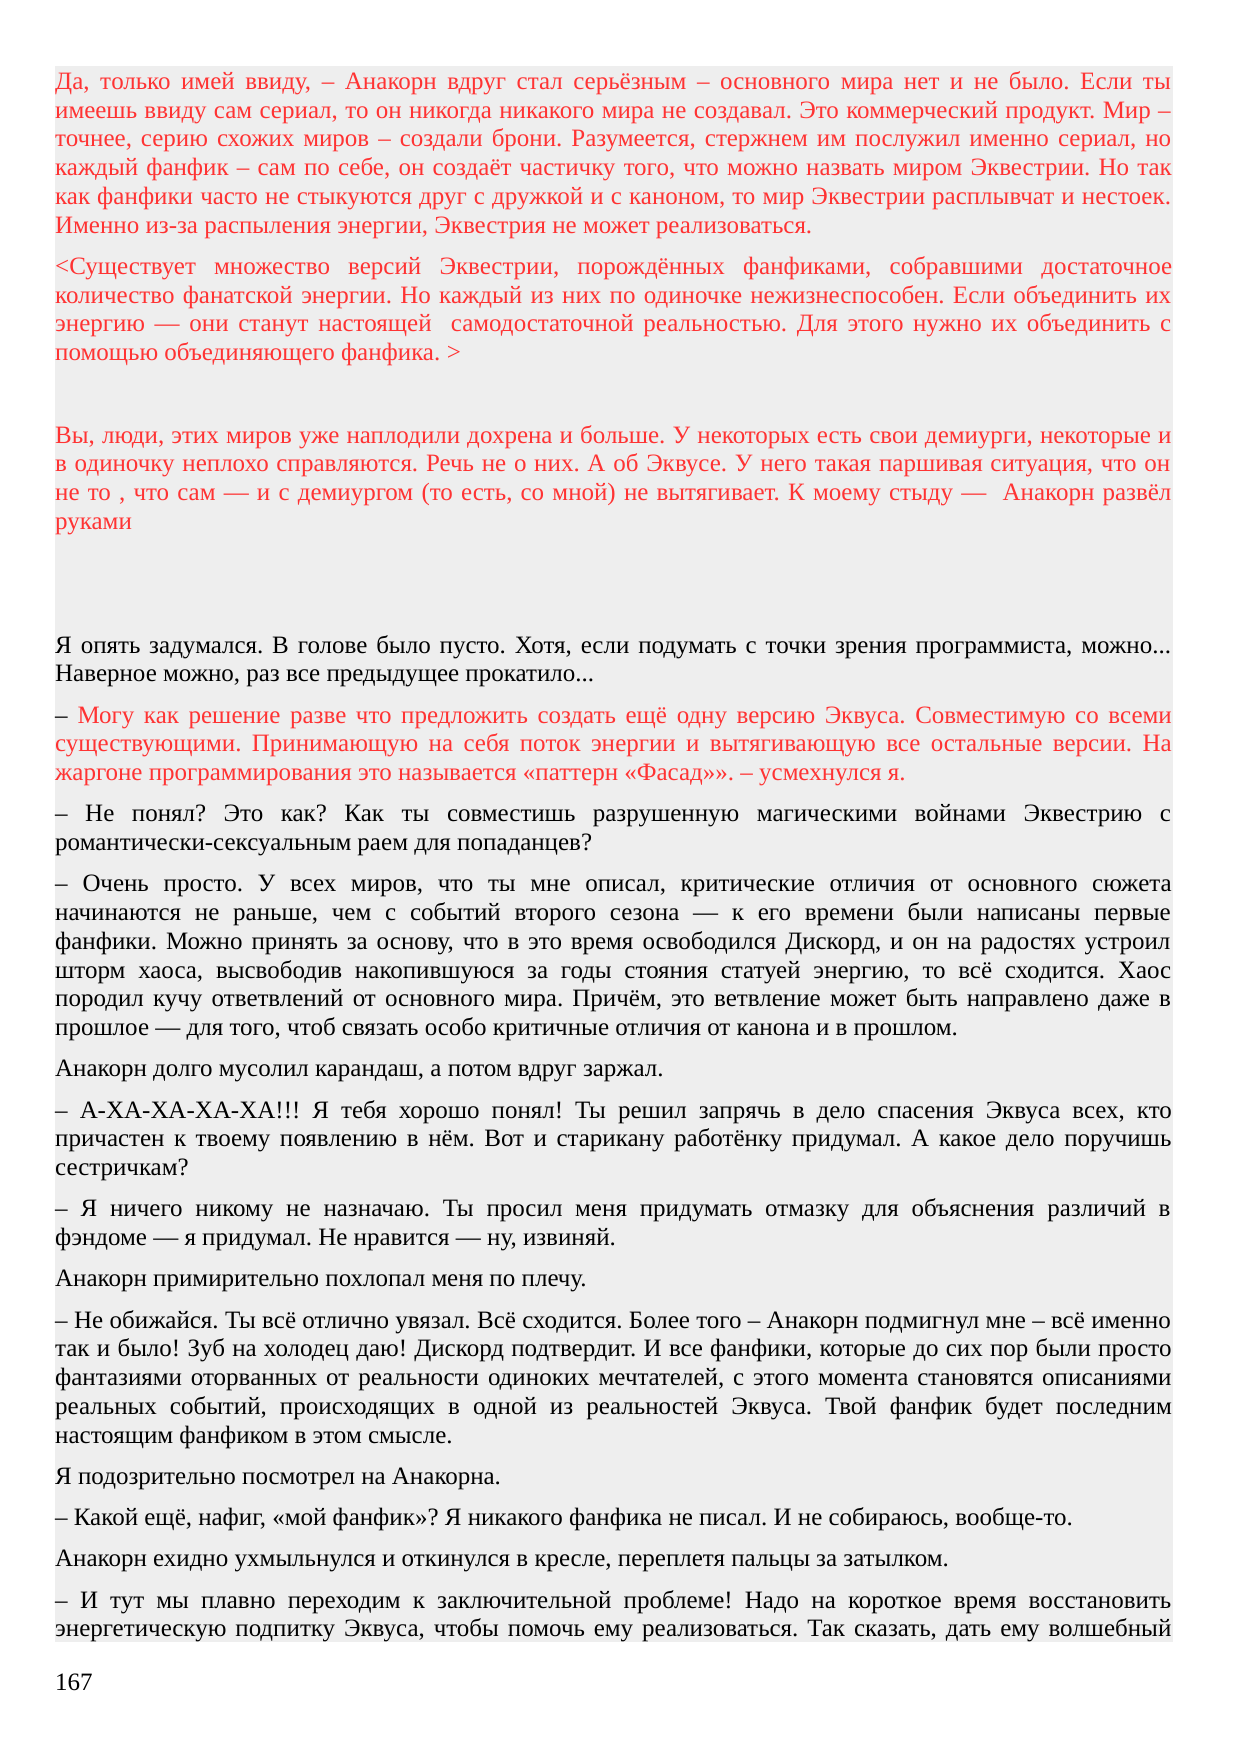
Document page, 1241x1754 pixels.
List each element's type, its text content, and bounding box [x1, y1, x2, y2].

text – И тут мы плавно переходим к заключительной проблеме! Надо на короткое время восстановить энергетическую подпитку Эквуса, чтобы помочь ему реализоваться. Так сказать, дать ему волшебный [55, 1585, 1173, 1642]
text Вы, люди, этих миров уже наплодили дохрена и больше. У некоторых есть свои демиурги, некоторые и в одиночку неплохо справляются. Речь не о них. А об Эквусе. У него такая паршивая ситуация, что он не то , что сам — и с демиургом (то есть, со мной) не вытягивает. К моему стыду — Анакорн развёл руками [55, 420, 1173, 535]
text – А-ХА-ХА-ХА-ХА!!! Я тебя хорошо понял! Ты решил запрячь в дело спасения Эквуса всех, кто причастен к твоему появлению в нём. Вот и старикану работёнку придумал. А какое дело поручишь сестричкам? [55, 1095, 1173, 1181]
text Анакорн долго мусолил карандаш, а потом вдруг заржал. [55, 1053, 1173, 1082]
text Анакорн примирительно похлопал меня по плечу. [55, 1263, 1173, 1292]
text – Очень просто. У всех миров, что ты мне описал, критические отличия от основного сюжета начинаются не раньше, чем с событий второго сезона — к его времени были написаны первые фанфики. Можно принять за основу, что в это время освободился Дискорд, и он на радостях устроил шторм хаоса, высвободив накопившуюся за годы стояния статуей энергию, то всё сходится. Хаос породил кучу ответвлений от основного мира. Причём, это ветвление может быть направлено даже в прошлое — для того, чтоб связать особо критичные отличия от канона и в прошлом. [55, 868, 1173, 1041]
text – Могу как решение разве что предложить создать ещё одну версию Эквуса. Совместимую со всеми существующими. Принимающую на себя поток энергии и вытягивающую все остальные версии. На жаргоне программирования это называется «паттерн «Фасад»». – усмехнулся я. [55, 700, 1173, 786]
text – Я ничего никому не назначаю. Ты просил меня придумать отмазку для объяснения различий в фэндоме — я придумал. Не нравится — ну, извиняй. [55, 1193, 1173, 1251]
text Я опять задумался. В голове было пусто. Хотя, если подумать с точки зрения программиста, можно... Наверное можно, раз все предыдущее прокатило... [55, 630, 1173, 687]
text – Не понял? Это как? Как ты совместишь разрушенную магическими войнами Эквестрию с романтически-сексуальным раем для попаданцев? [55, 798, 1173, 856]
text <Существует множество версий Эквестрии, порождённых фанфиками, собравшими достаточное количество фанатской энергии. Но каждый из них по одиночке нежизнеспособен. Если объединить их энергию — они станут настоящей самодостаточной реальностью. Для этого нужно их объединить с помощью объединяющего фанфика. > [55, 251, 1173, 366]
text Да, только имей ввиду, – Анакорн вдруг стал серьёзным – основного мира нет и не было. Если ты имеешь ввиду сам сериал, то он никогда никакого мира не создавал. Это коммерческий продукт. Мир – точнее, серию схожих миров – создали брони. Разумеется, стержнем им послужил именно сериал, но каждый фанфик – сам по себе, он создаёт частичку того, что можно назвать миром Эквестрии. Но так как фанфики часто не стыкуются друг с дружкой и с каноном, то мир Эквестрии расплывчат и нестоек. Именно из-за распыления энергии, Эквестрия не может реализоваться. [55, 66, 1173, 238]
text – Какой ещё, нафиг, «мой фанфик»? Я никакого фанфика не писал. И не собираюсь, вообще-то. [55, 1502, 1173, 1531]
text Анакорн ехидно ухмыльнулся и откинулся в кресле, переплетя пальцы за затылком. [55, 1543, 1173, 1572]
text – Не обижайся. Ты всё отлично увязал. Всё сходится. Более того – Анакорн подмигнул мне – всё именно так и было! Зуб на холодец даю! Дискорд подтвердит. И все фанфики, которые до сих пор были просто фантазиями оторванных от реальности одиноких мечтателей, с этого момента становятся описаниями реальных событий, происходящих в одной из реальностей Эквуса. Твой фанфик будет последним настоящим фанфиком в этом смысле. [55, 1305, 1173, 1448]
text Я подозрительно посмотрел на Анакорна. [55, 1461, 1173, 1490]
